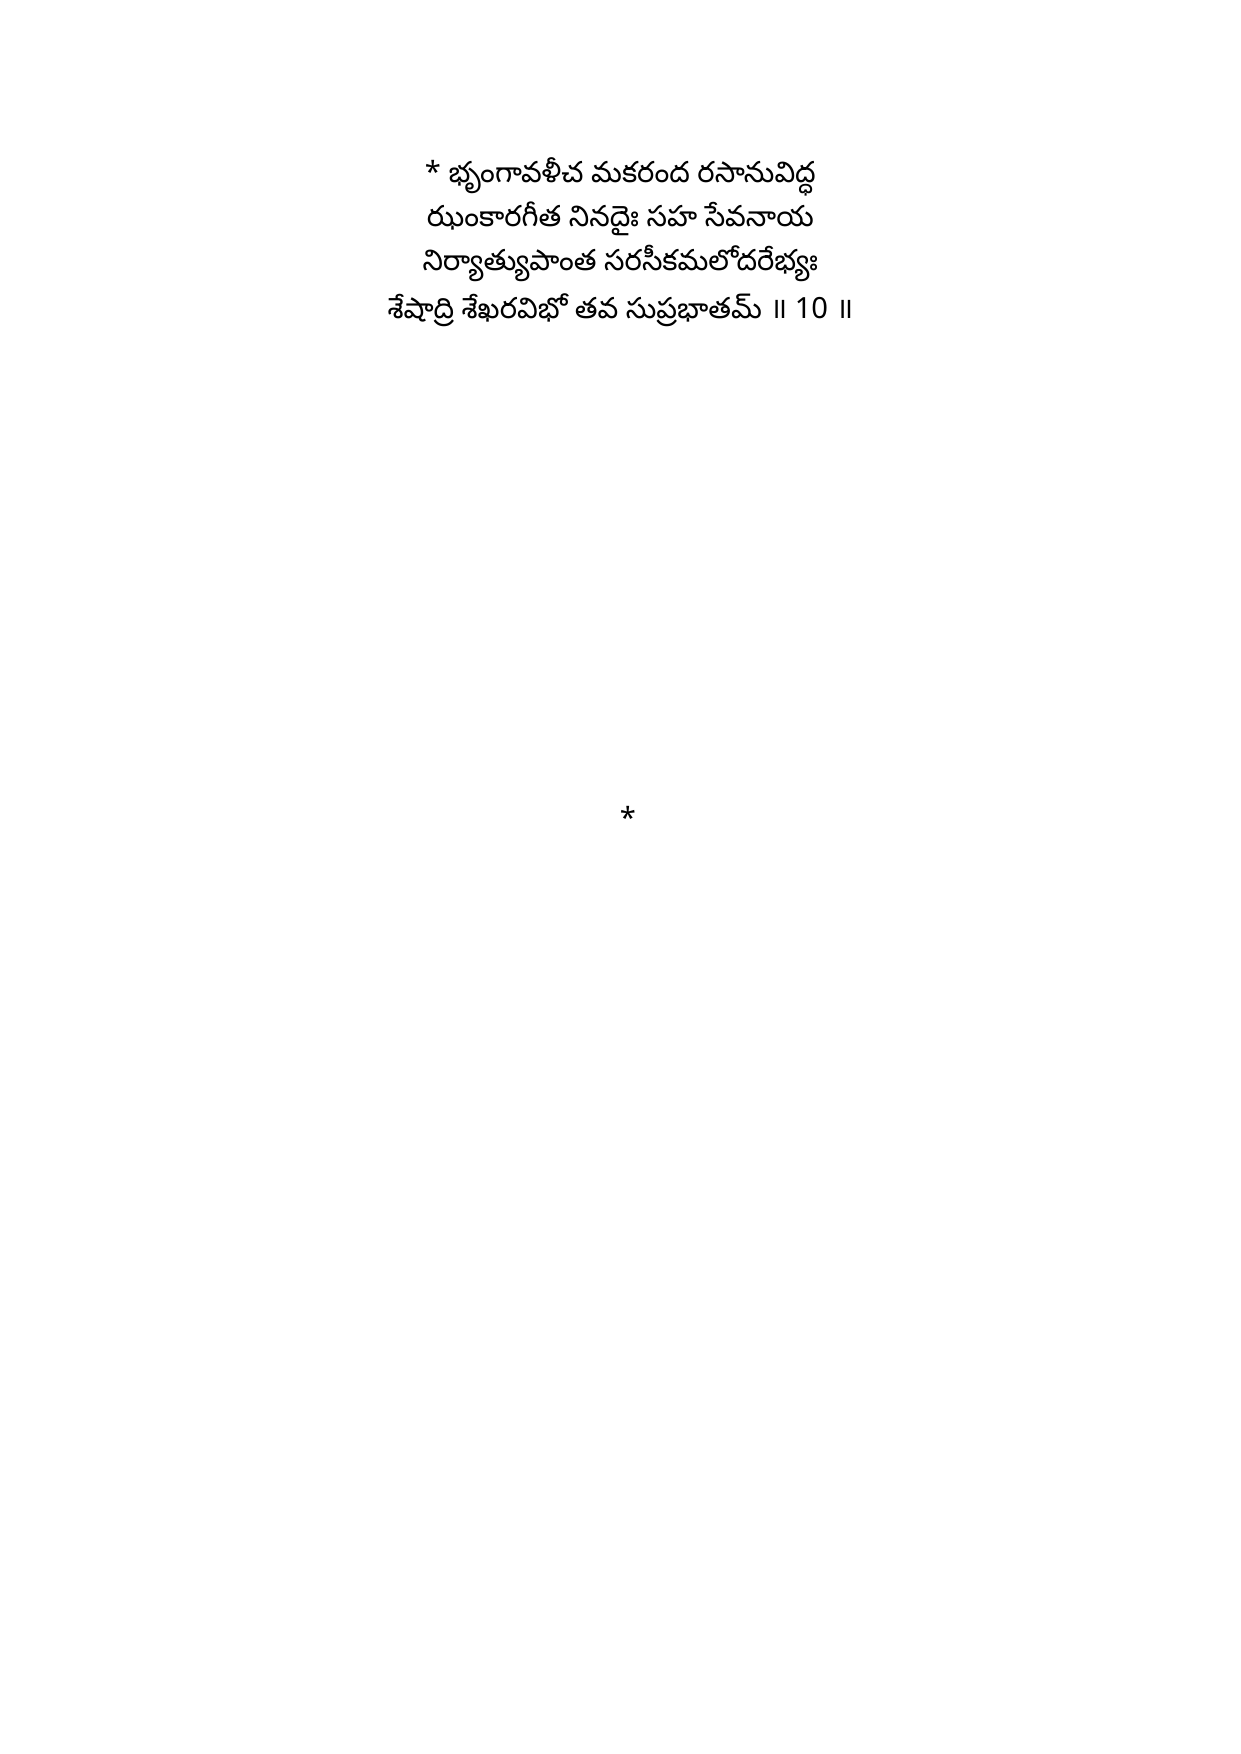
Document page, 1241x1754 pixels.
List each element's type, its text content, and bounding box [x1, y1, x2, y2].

text * భృంగావళీచ మకరంద రసానువిద్ధ [118, 151, 1122, 194]
text శేషాద్రి శేఖరవిభో తవ సుప్రభాతమ్‌ ॥ 10 ॥ [118, 288, 1122, 331]
text * [118, 797, 1122, 837]
text నిర్యాత్యుపాంత సరసీకమలోదరేభ్యః [118, 244, 1122, 282]
text ఝంకారగీత నినదైః సహ సేవనాయ [118, 201, 1122, 238]
